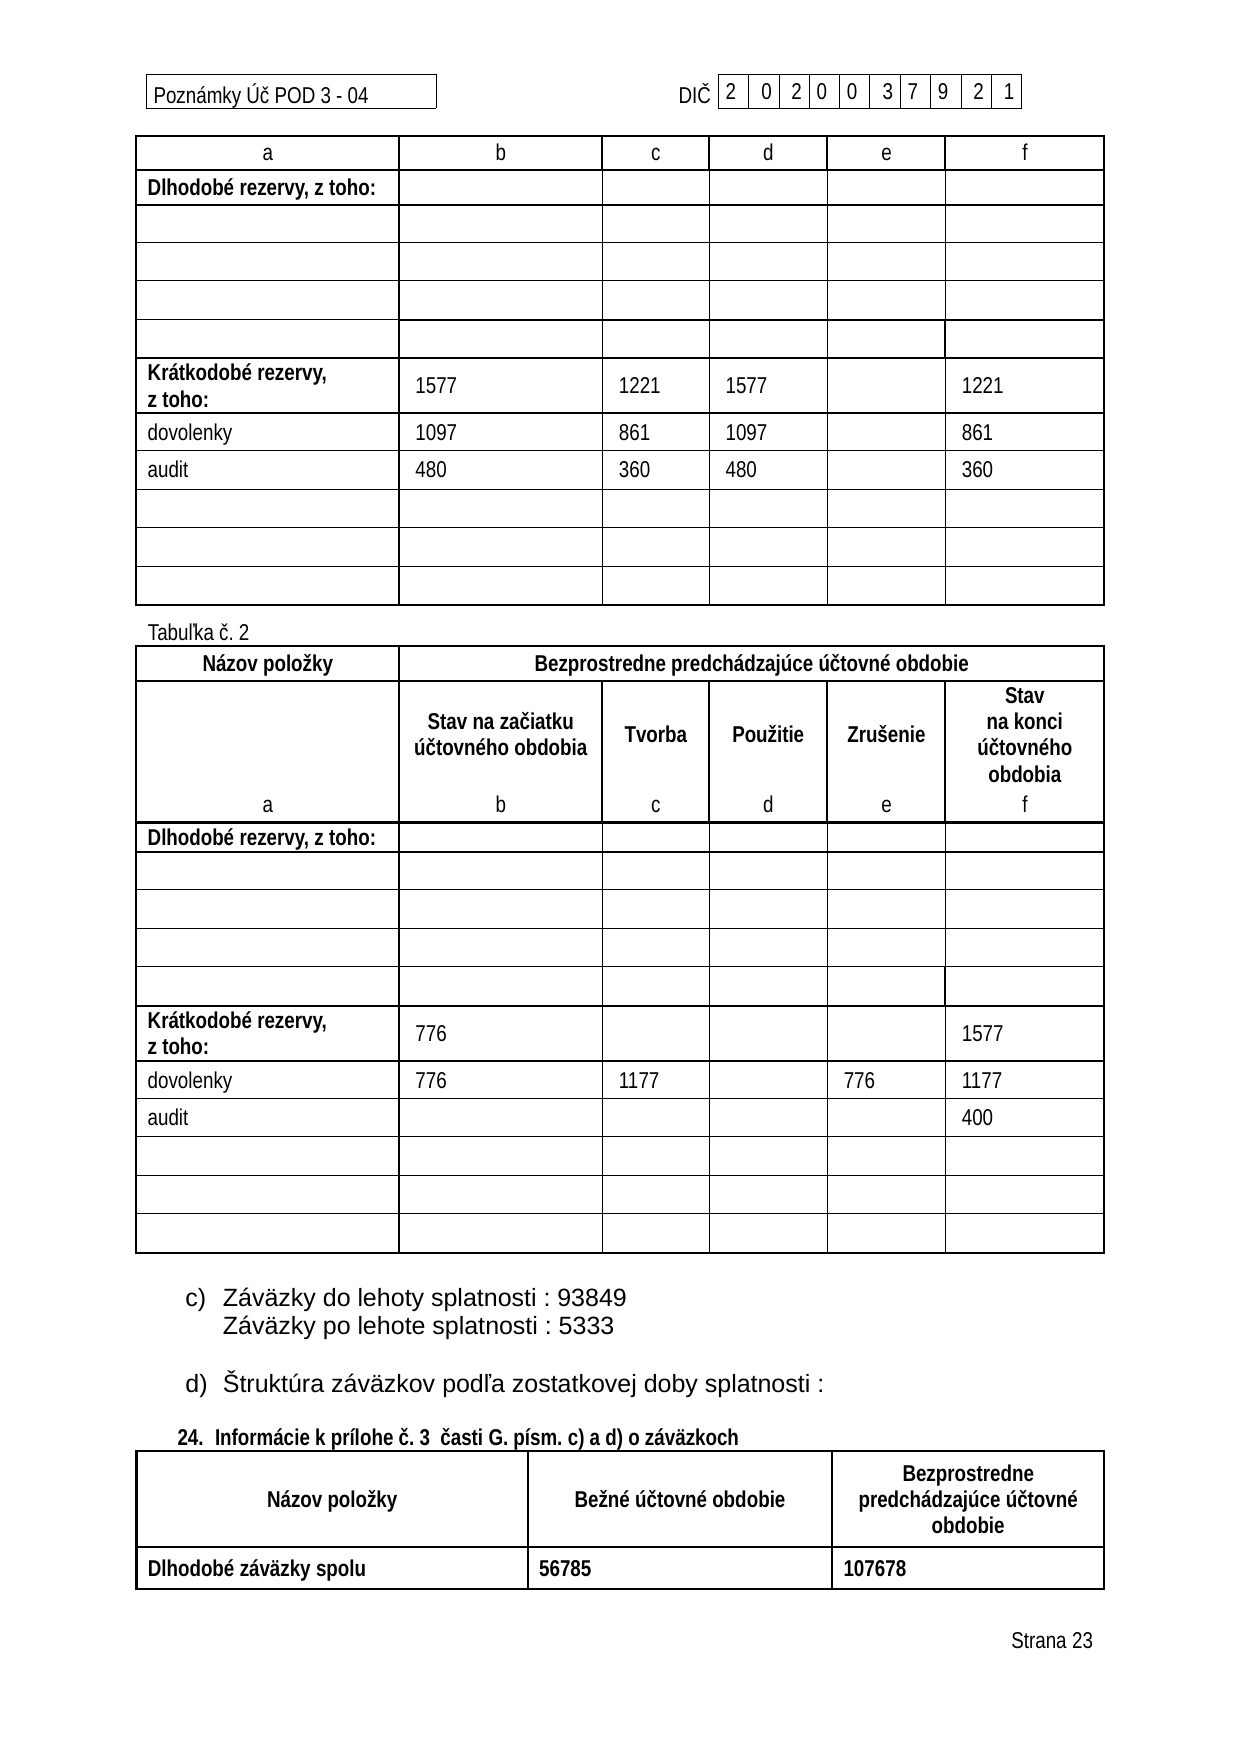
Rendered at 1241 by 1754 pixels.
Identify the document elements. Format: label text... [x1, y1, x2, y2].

table_cell 1221 [946, 359, 1103, 412]
table_cell 861 [946, 414, 1103, 450]
table_cell [828, 1137, 945, 1175]
table_cell [137, 243, 398, 280]
table_cell 776 [400, 1007, 602, 1059]
table_cell Stav na začiatku účtovného obdobia [400, 682, 601, 787]
table_cell [946, 1137, 1103, 1175]
table_cell [710, 321, 827, 357]
table_cell [603, 1176, 709, 1213]
table_cell [946, 890, 1103, 928]
table_cell audit [137, 1099, 398, 1136]
table_cell 480 [400, 451, 602, 489]
table_cell 107678 [833, 1548, 1103, 1587]
table_cell Použitie [710, 682, 826, 787]
table_cell [400, 206, 602, 242]
table_cell [400, 929, 602, 966]
table_cell [828, 929, 945, 966]
table_cell [137, 853, 398, 889]
table_cell [603, 1007, 709, 1059]
table_cell [946, 206, 1103, 242]
table_cell [603, 206, 709, 242]
table_header Bežné účtovné obdobie [529, 1452, 831, 1546]
table_cell [400, 281, 602, 319]
table_cell Stav na konci účtovného obdobia [946, 682, 1103, 787]
table_cell [828, 1176, 945, 1213]
text Tabuľka č. 2 [148, 619, 1093, 645]
table_cell [710, 1007, 827, 1059]
table_cell [400, 1214, 602, 1252]
table_cell [603, 321, 709, 357]
table_cell [828, 281, 945, 319]
table_cell 1577 [400, 359, 602, 412]
table_cell audit [137, 451, 398, 489]
table_cell 1097 [710, 414, 827, 450]
table_cell 360 [946, 451, 1103, 489]
table_cell [946, 243, 1103, 280]
table_cell [828, 359, 945, 412]
table_cell 1577 [710, 359, 827, 412]
table_cell [710, 567, 827, 604]
table_cell [137, 967, 398, 1005]
table_cell f [946, 137, 1103, 169]
table_cell Krátkodobé rezervy, z toho: [137, 1007, 398, 1059]
table_cell [137, 281, 398, 319]
table_cell [400, 567, 602, 604]
table_cell [828, 321, 944, 357]
table_cell [710, 1099, 827, 1136]
table_cell [400, 1099, 602, 1136]
table_cell [137, 682, 398, 787]
table_cell [946, 1214, 1103, 1252]
table_cell [828, 206, 945, 242]
table_cell [400, 1176, 602, 1213]
table_cell [603, 929, 709, 966]
table_cell [946, 824, 1103, 851]
table_cell [710, 929, 827, 966]
table_cell [603, 824, 709, 851]
table_cell [828, 824, 945, 851]
table_cell [400, 171, 602, 203]
table_cell [828, 243, 945, 280]
table_cell [137, 320, 398, 357]
table_cell [828, 853, 945, 889]
table_cell 1221 [603, 359, 709, 412]
table_cell [710, 853, 827, 889]
table_cell b [400, 137, 601, 169]
table_cell 1097 [400, 414, 602, 450]
table_cell [710, 171, 827, 203]
table_cell [710, 890, 827, 928]
table_cell b [400, 787, 601, 821]
table_cell [400, 1137, 602, 1175]
table_cell [137, 206, 398, 242]
table_cell dovolenky [137, 414, 398, 450]
list Záväzky do lehoty splatnosti : 93849 Záväzky po lehote splatnosti : 5333 [185, 1282, 1093, 1340]
table_cell [400, 528, 602, 566]
table_cell [946, 853, 1103, 889]
table_cell [603, 243, 709, 280]
table_cell 1577 [946, 1007, 1103, 1059]
table_cell [946, 929, 1103, 966]
table_cell 1177 [603, 1062, 709, 1098]
table_cell 776 [400, 1062, 602, 1098]
table_cell [710, 824, 827, 851]
table_cell [710, 1062, 827, 1098]
table_cell [710, 206, 827, 242]
table_cell [710, 490, 827, 527]
table_cell Dlhodobé záväzky spolu [138, 1548, 527, 1587]
title Informácie k prílohe č. 3 časti G. písm. c) a d) o záväzkoch [177, 1424, 1093, 1450]
table_header Bezprostredne predchádzajúce účtovné obdobie [400, 647, 1103, 679]
table_cell d [710, 787, 826, 821]
table_cell 861 [603, 414, 709, 450]
table_cell [828, 490, 945, 527]
table_cell [400, 853, 602, 889]
table_cell [828, 567, 945, 604]
table_cell 360 [603, 451, 709, 489]
table_cell [400, 490, 602, 527]
table_cell [946, 967, 1103, 1005]
table_header Bezprostredne predchádzajúce účtovné obdobie [833, 1452, 1103, 1546]
table_cell [137, 528, 398, 566]
table_cell 480 [710, 451, 827, 489]
table_header Názov položky [138, 1452, 527, 1546]
table_cell [828, 451, 945, 489]
table_cell [946, 490, 1103, 527]
table_cell [710, 243, 827, 280]
table_cell [710, 1137, 827, 1175]
table_cell [137, 929, 398, 966]
table_cell Tvorba [603, 682, 708, 787]
table_cell [400, 824, 602, 851]
table_cell [710, 528, 827, 566]
table_cell Krátkodobé rezervy, z toho: [137, 359, 398, 412]
table_cell f [946, 787, 1103, 821]
table_cell 400 [946, 1099, 1103, 1136]
table_cell 1177 [946, 1062, 1103, 1098]
table_cell a [137, 787, 398, 821]
table_cell [828, 414, 945, 450]
table_cell 56785 [529, 1548, 831, 1587]
table_cell [828, 1214, 945, 1252]
table_cell c [603, 787, 708, 821]
table_cell e [828, 787, 944, 821]
table_cell Dlhodobé rezervy, z toho: [137, 824, 398, 851]
table_cell [137, 890, 398, 928]
table_cell [828, 171, 945, 203]
table_cell [137, 1137, 398, 1175]
table_cell Dlhodobé rezervy, z toho: [137, 171, 398, 203]
table_cell [603, 528, 709, 566]
table_cell [710, 1176, 827, 1213]
table_cell e [828, 137, 944, 169]
table_cell [137, 567, 398, 604]
table_cell [603, 1137, 709, 1175]
table_cell Zrušenie [828, 682, 944, 787]
table_cell [400, 967, 602, 1005]
table_cell [603, 1214, 709, 1252]
table_cell [828, 967, 944, 1005]
table_cell [400, 890, 602, 928]
table_cell [400, 321, 602, 357]
table_header Názov položky [137, 647, 398, 679]
table_cell [710, 1214, 827, 1252]
table_cell d [710, 137, 826, 169]
table_cell [603, 281, 709, 319]
table_cell [946, 1176, 1103, 1213]
table_cell [828, 528, 945, 566]
table_cell [828, 1099, 945, 1136]
table_cell c [603, 137, 708, 169]
table_cell [137, 1176, 398, 1213]
table_cell [603, 967, 709, 1005]
table_cell [946, 281, 1103, 319]
table_cell [946, 321, 1103, 357]
list Štruktúra záväzkov podľa zostatkovej doby splatnosti : [185, 1369, 1093, 1397]
table_cell [603, 1099, 709, 1136]
table_cell [137, 490, 398, 527]
table_cell [603, 171, 709, 203]
table_cell a [137, 137, 398, 169]
table_cell [137, 1214, 398, 1252]
table_cell [710, 281, 827, 319]
table_cell dovolenky [137, 1062, 398, 1098]
table_cell [946, 528, 1103, 566]
table_cell [400, 243, 602, 280]
table_cell [828, 890, 945, 928]
table_cell [946, 171, 1103, 203]
table_cell [710, 967, 827, 1005]
table_cell [603, 567, 709, 604]
table_cell 776 [828, 1062, 945, 1098]
table_cell [603, 853, 709, 889]
table_cell [828, 1007, 945, 1059]
table_cell [603, 490, 709, 527]
table_cell [946, 567, 1103, 604]
table_cell [603, 890, 709, 928]
